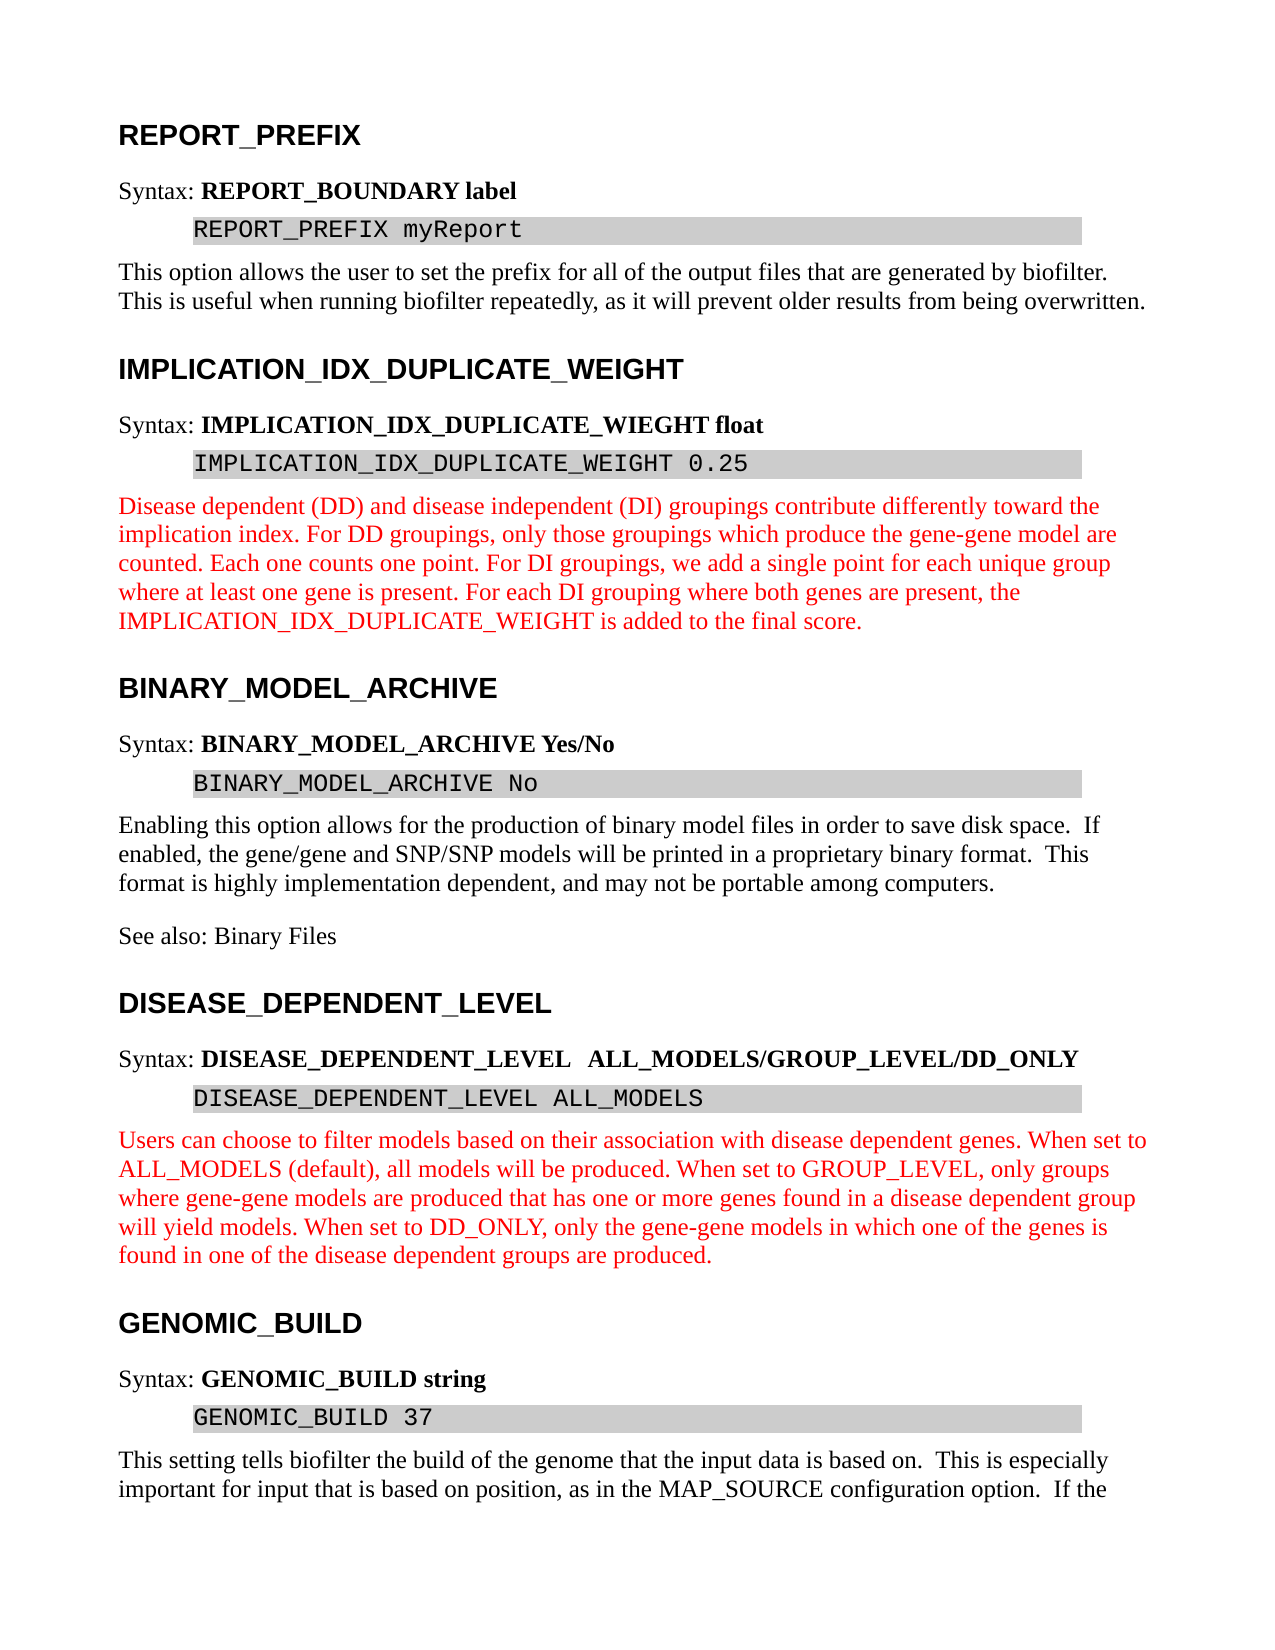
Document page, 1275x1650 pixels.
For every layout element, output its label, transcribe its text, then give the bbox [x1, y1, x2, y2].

subtitle BINARY_MODEL_ARCHIVE [118, 671, 1157, 705]
text Disease dependent (DD) and disease independent (DI) groupings contribute differently toward the implication index. For DD groupings, only those groupings which produce the gene-gene model are counted. Each one counts one point. For DI groupings, we add a single point for each unique group where at least one gene is present. For each DI grouping where both genes are present, the IMPLICATION_IDX_DUPLICATE_WEIGHT is added to the final score. [118, 491, 1157, 634]
text DISEASE_DEPENDENT_LEVEL ALL_MODELS [193, 1085, 1082, 1113]
text BINARY_MODEL_ARCHIVE No [193, 770, 1082, 798]
text See also: Binary Files [118, 921, 1157, 949]
subtitle GENOMIC_BUILD [118, 1306, 1157, 1340]
text This option allows the user to set the prefix for all of the output files that are generated by biofilter. This is useful when running biofilter repeatedly, as it will prevent older results from being overwritten. [118, 257, 1157, 315]
text This setting tells biofilter the build of the genome that the input data is based on. This is especially important for input that is based on position, as in the MAP_SOURCE configuration option. If the [118, 1445, 1157, 1503]
text GENOMIC_BUILD 37 [193, 1405, 1082, 1433]
text Enabling this option allows for the production of binary model files in order to save disk space. If enabled, the gene/gene and SNP/SNP models will be printed in a proprietary binary format. This format is highly implementation dependent, and may not be portable among computers. [118, 811, 1157, 897]
subtitle IMPLICATION_IDX_DUPLICATE_WEIGHT [118, 352, 1157, 385]
text Syntax: DISEASE_DEPENDENT_LEVEL ALL_MODELS/GROUP_LEVEL/DD_ONLY [118, 1044, 1157, 1073]
subtitle DISEASE_DEPENDENT_LEVEL [118, 986, 1157, 1020]
subtitle REPORT_PREFIX [118, 118, 1157, 152]
text Syntax: IMPLICATION_IDX_DUPLICATE_WIEGHT float [118, 410, 1157, 438]
text REPORT_PREFIX myReport [193, 217, 1082, 245]
text Syntax: BINARY_MODEL_ARCHIVE Yes/No [118, 729, 1157, 758]
text IMPLICATION_IDX_DUPLICATE_WEIGHT 0.25 [193, 450, 1082, 479]
text Users can choose to filter models based on their association with disease dependent genes. When set to ALL_MODELS (default), all models will be produced. When set to GROUP_LEVEL, only groups where gene-gene models are produced that has one or more genes found in a disease dependent group will yield models. When set to DD_ONLY, only the gene-gene models in which one of the genes is found in one of the disease dependent groups are produced. [118, 1126, 1157, 1269]
text Syntax: GENOMIC_BUILD string [118, 1364, 1157, 1393]
text Syntax: REPORT_BOUNDARY label [118, 176, 1157, 205]
